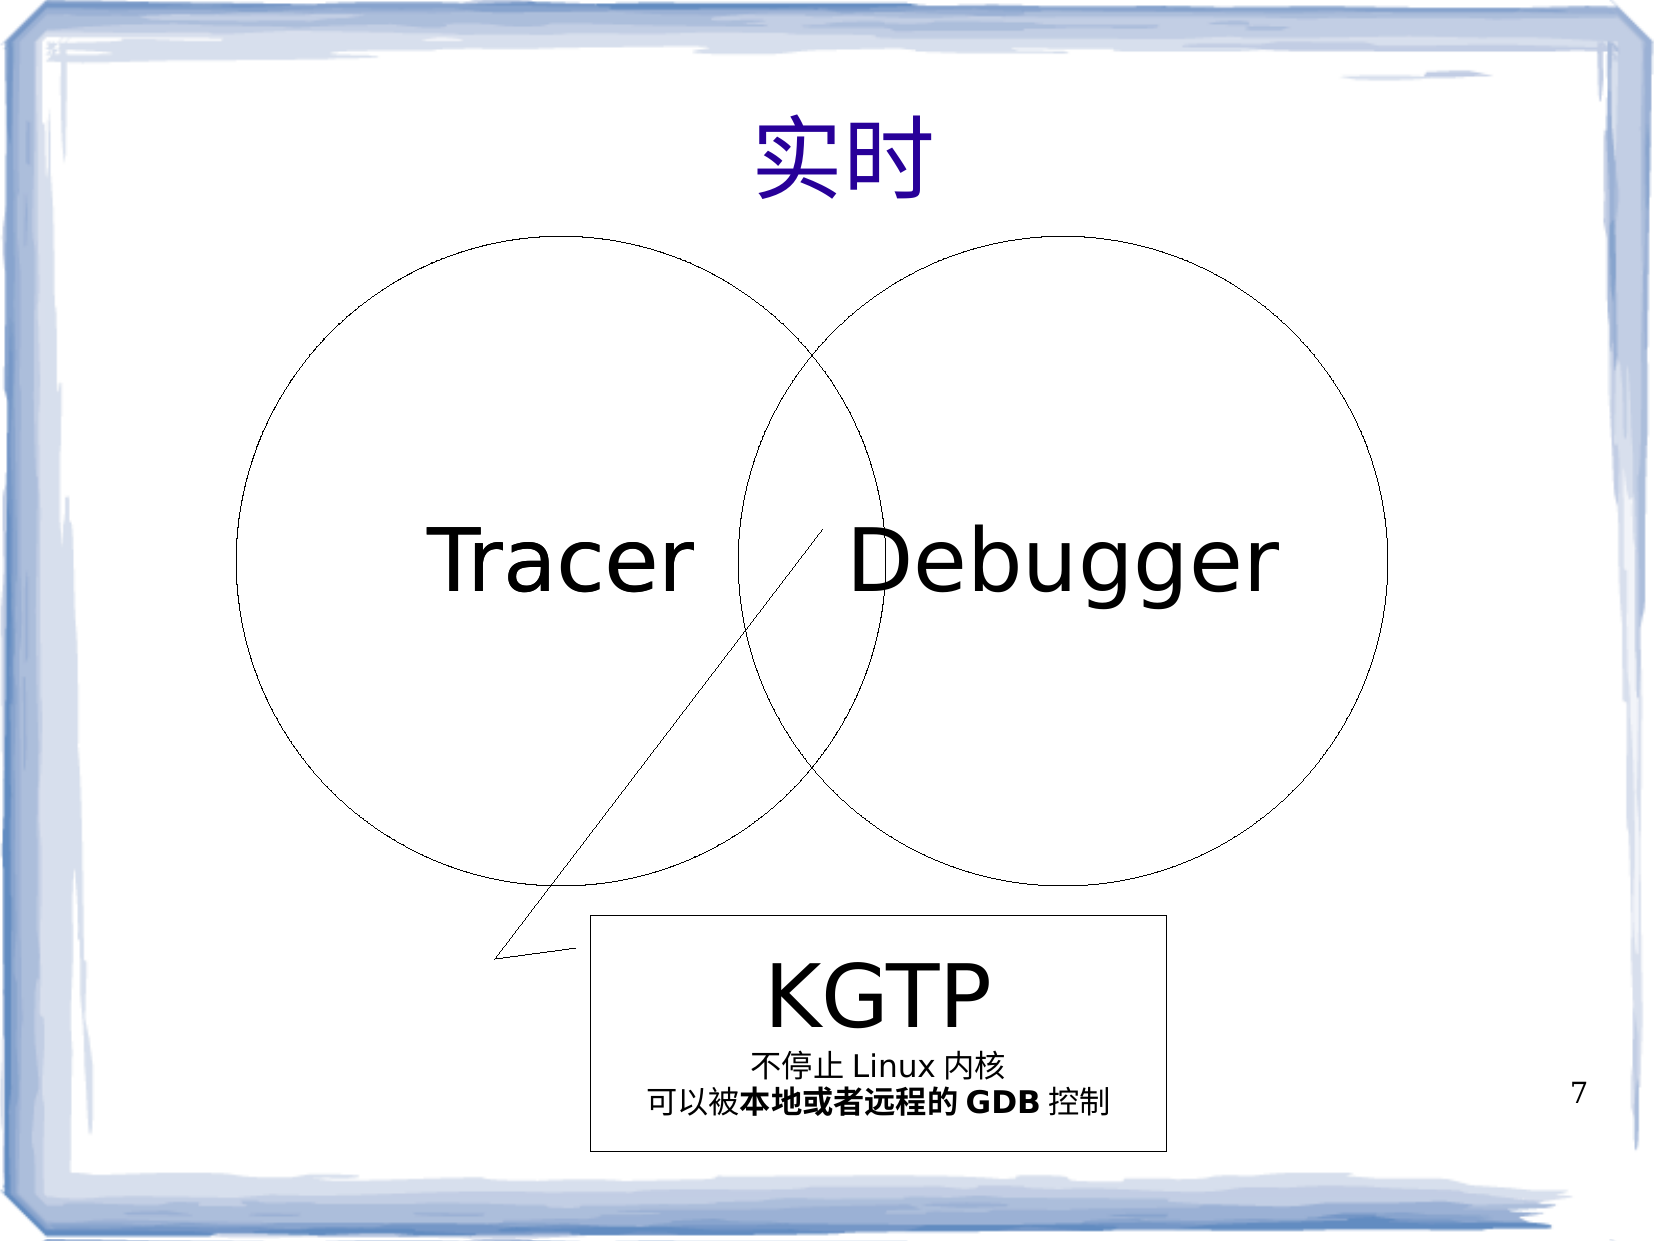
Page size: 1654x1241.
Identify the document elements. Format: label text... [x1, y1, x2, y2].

title 实时 [82, 49, 1571, 257]
text_box Debugger [812, 236, 1388, 886]
text_box Debugger [885, 536, 899, 582]
picture [0, 0, 1654, 1241]
text_box KGTP 不停止Linux内核 可以被本地或者远程的GDB控制 [590, 915, 1166, 1152]
text_box Tracer [236, 236, 886, 886]
